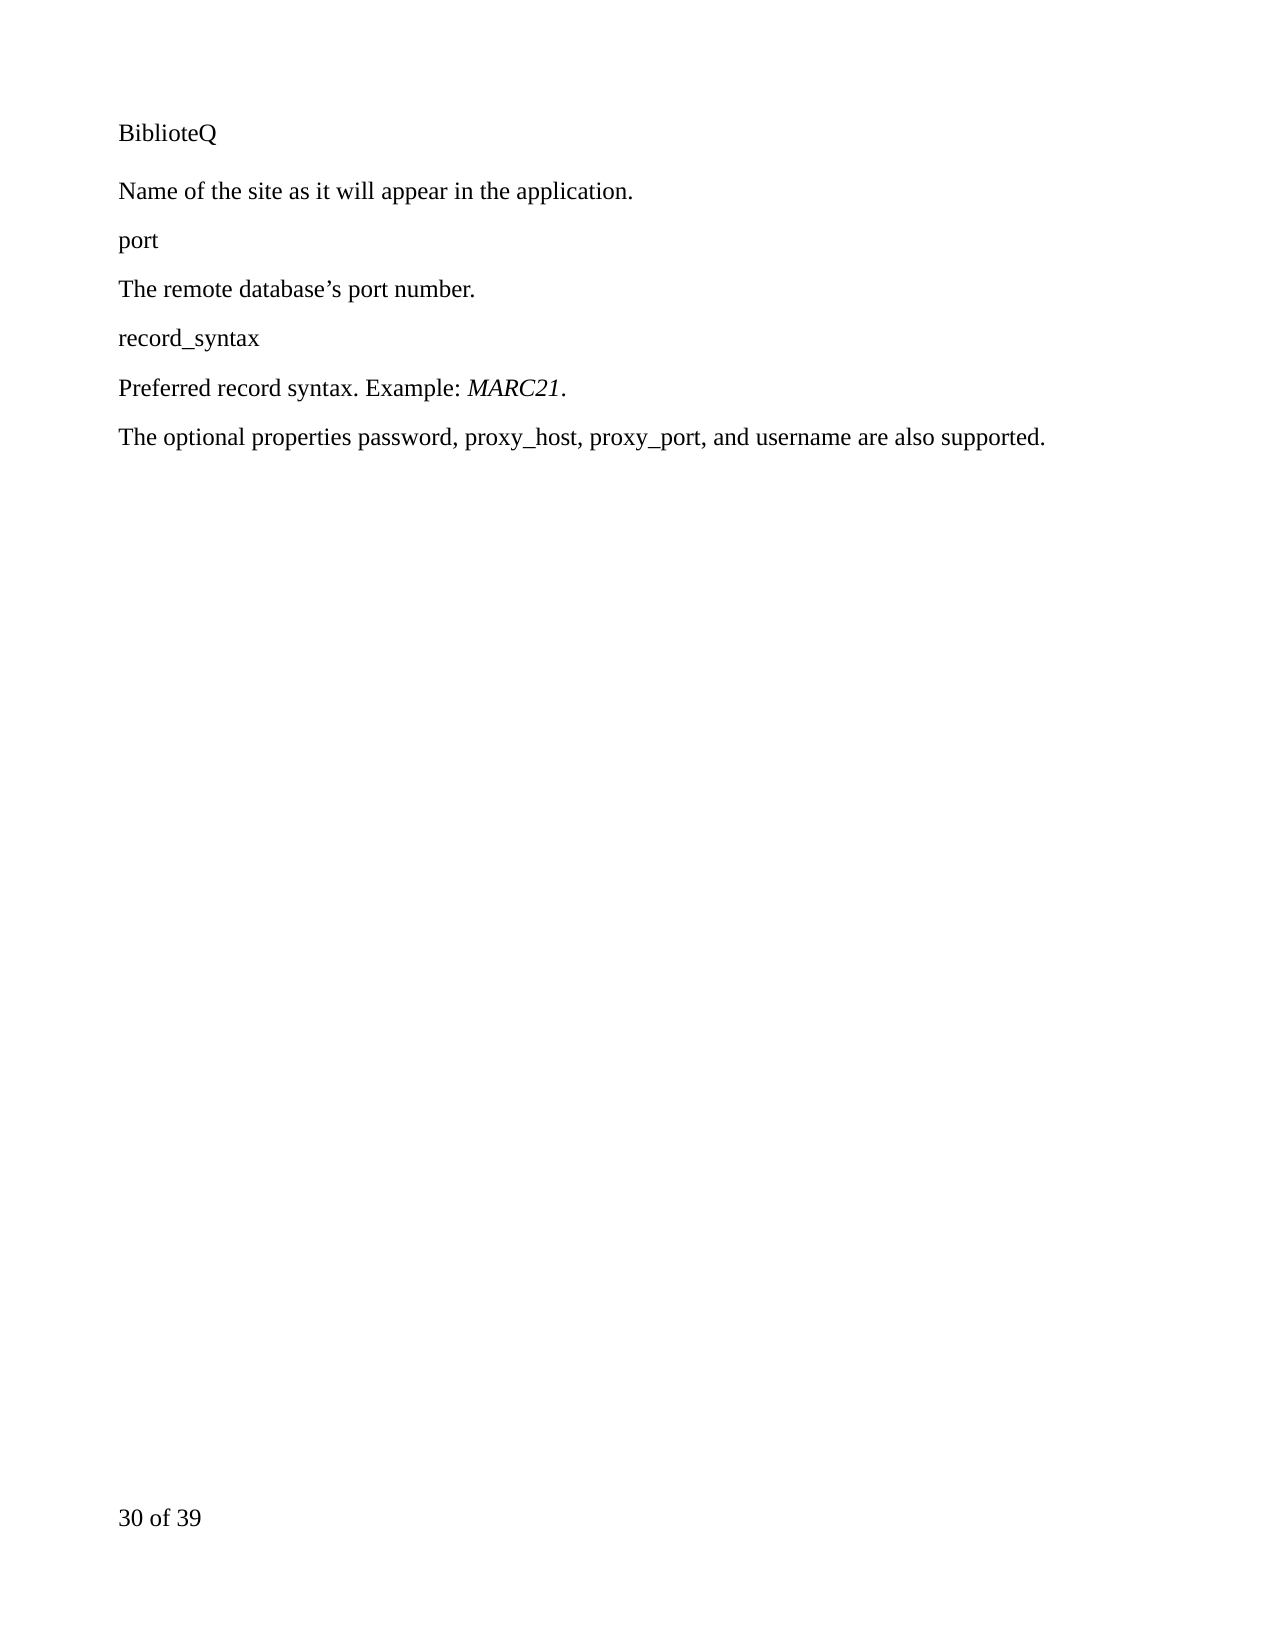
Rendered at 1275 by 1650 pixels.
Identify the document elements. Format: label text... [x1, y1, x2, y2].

text The remote database’s port number. [118, 274, 1157, 303]
text port [118, 225, 1157, 254]
text Preferred record syntax. Example: MARC21. [118, 373, 1157, 401]
text record_syntax [118, 323, 1157, 352]
text The optional properties password, proxy_host, proxy_port, and username are also supported. [118, 422, 1157, 450]
text Name of the site as it will appear in the application. [118, 176, 1157, 205]
